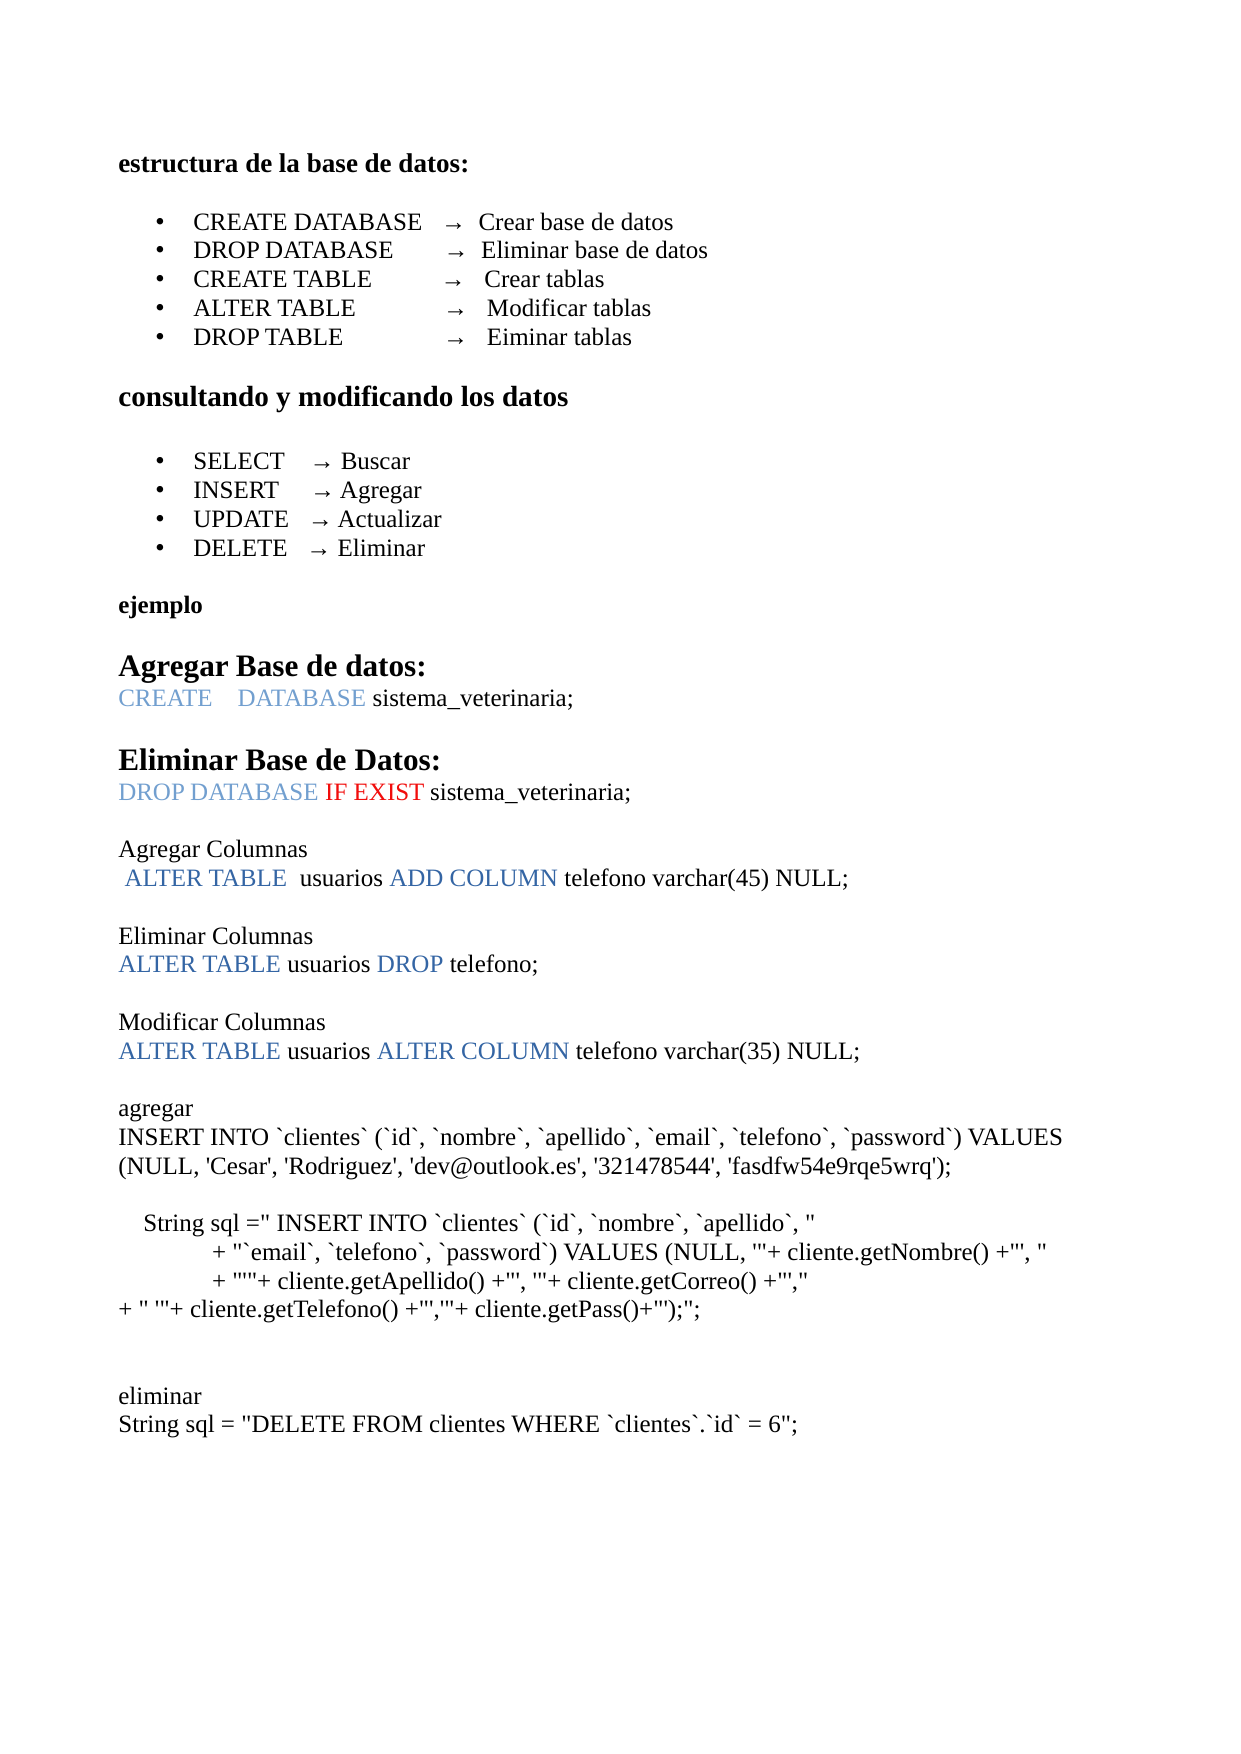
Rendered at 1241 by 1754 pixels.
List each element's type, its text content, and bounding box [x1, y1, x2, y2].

text ALTER TABLE usuarios DROP telefono; [118, 949, 1122, 978]
list DELETE → Eliminar [156, 533, 1122, 561]
text CREATE DATABASE sistema_veterinaria; [118, 683, 1122, 712]
text Agregar Base de datos: [118, 648, 1122, 683]
list INSERT → Agregar [156, 475, 1122, 504]
text agregar [118, 1093, 1122, 1122]
text + "`email`, `telefono`, `password`) VALUES (NULL, '"+ cliente.getNombre() +"', " [118, 1237, 1122, 1266]
list ALTER TABLE → Modificar tablas [156, 293, 1122, 322]
text ALTER TABLE usuarios ADD COLUMN telefono varchar(45) NULL; [118, 863, 1122, 892]
text Modificar Columnas [118, 1007, 1122, 1036]
list DROP TABLE → Eiminar tablas [156, 322, 1122, 351]
list UPDATE → Actualizar [156, 504, 1122, 533]
text INSERT INTO `clientes` (`id`, `nombre`, `apellido`, `email`, `telefono`, `password`) VALUES (NULL, 'Cesar', 'Rodriguez', 'dev@outlook.es', '321478544', 'fasdfw54e9rqe5wrq'); [118, 1122, 1122, 1179]
text consultando y modificando los datos [118, 379, 1122, 413]
text + " '"+ cliente.getTelefono() +"','"+ cliente.getPass()+"');"; [118, 1294, 1122, 1323]
text DROP DATABASE IF EXIST sistema_veterinaria; [118, 777, 1122, 806]
text String sql = "DELETE FROM clientes WHERE `clientes`.`id` = 6"; [118, 1409, 1122, 1438]
text ejemplo [118, 590, 1122, 619]
text ALTER TABLE usuarios ALTER COLUMN telefono varchar(35) NULL; [118, 1036, 1122, 1064]
list SELECT → Buscar [156, 446, 1122, 475]
text Eliminar Base de Datos: [118, 741, 1122, 777]
text eliminar [118, 1381, 1122, 1409]
list CREATE TABLE → Crear tablas [156, 264, 1122, 293]
text + "'"+ cliente.getApellido() +"', '"+ cliente.getCorreo() +"'," [118, 1266, 1122, 1294]
list CREATE DATABASE → Crear base de datos [156, 207, 1122, 236]
text Agregar Columnas [118, 834, 1122, 863]
text String sql =" INSERT INTO `clientes` (`id`, `nombre`, `apellido`, " [118, 1208, 1122, 1237]
list DROP DATABASE → Eliminar base de datos [156, 236, 1122, 264]
text estructura de la base de datos: [118, 147, 1122, 178]
text Eliminar Columnas [118, 921, 1122, 949]
